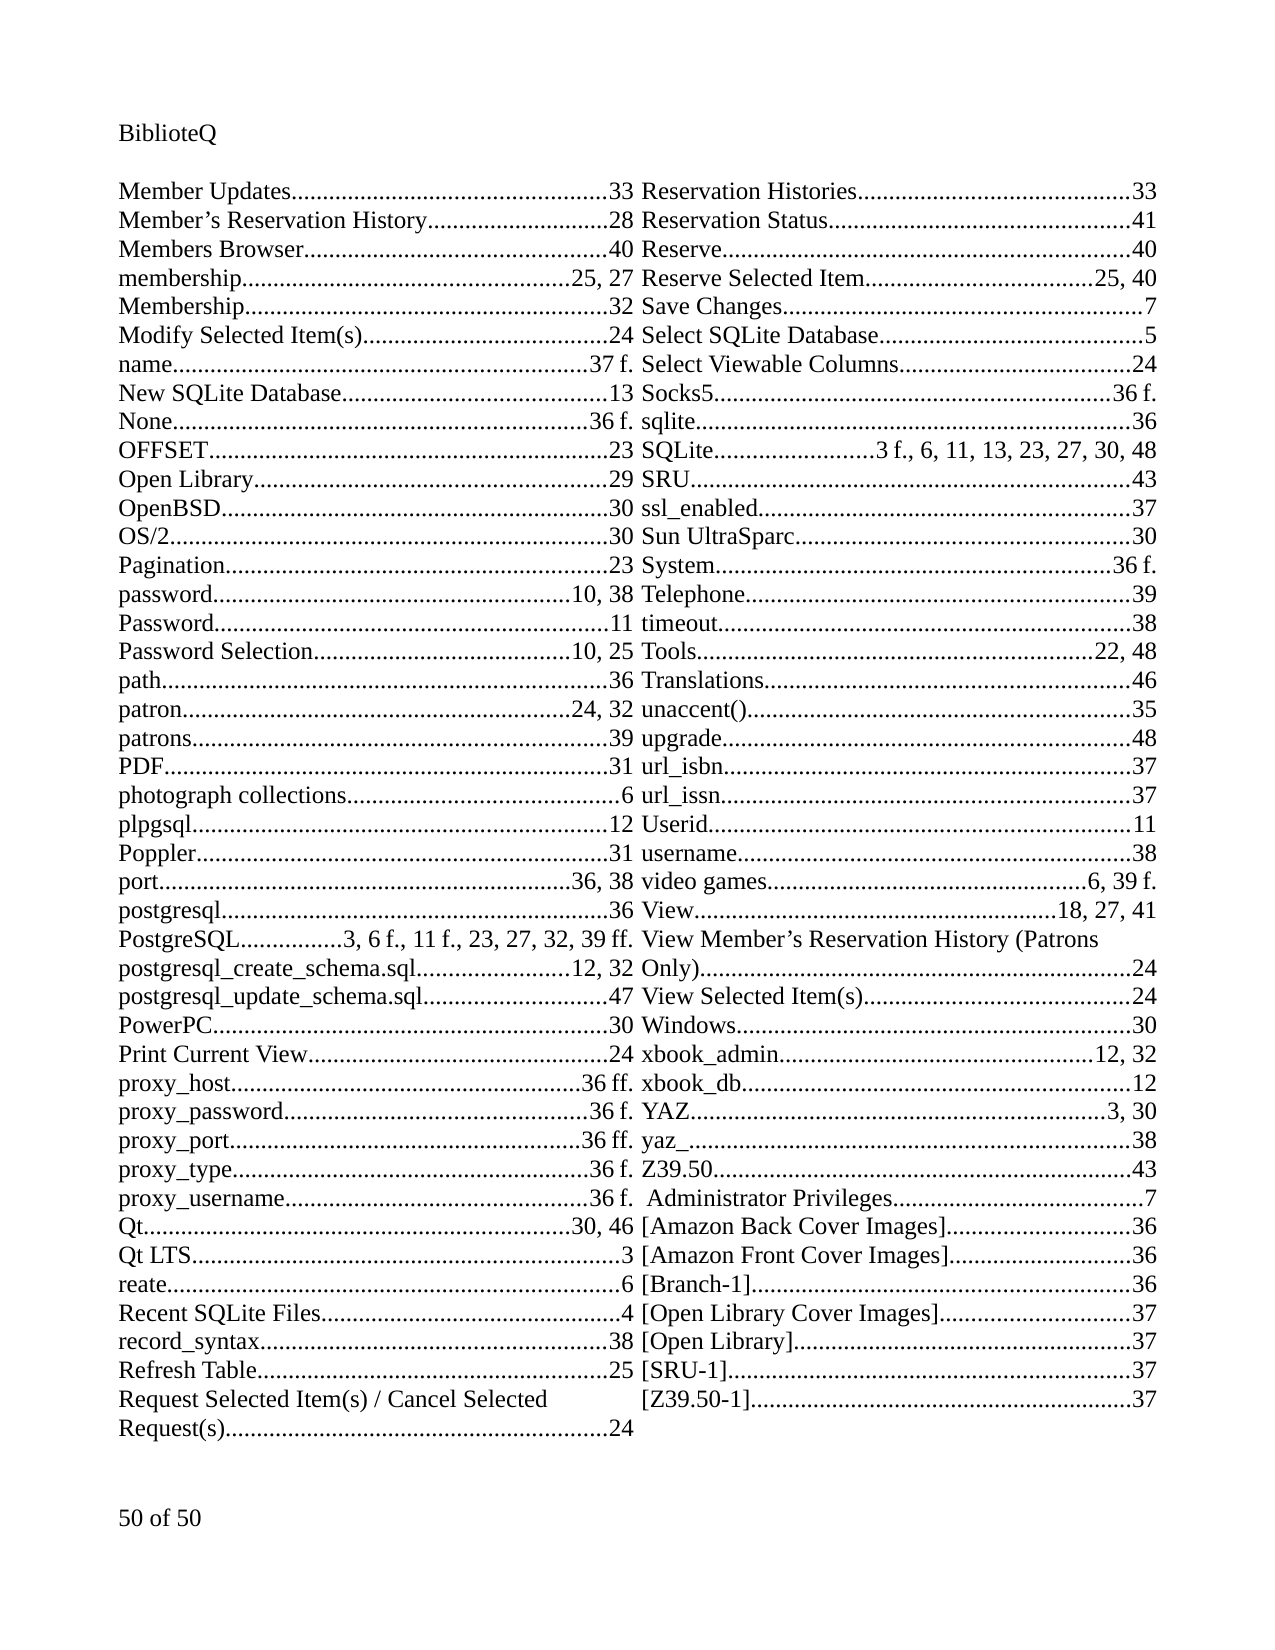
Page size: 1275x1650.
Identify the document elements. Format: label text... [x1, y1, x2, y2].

text Select SQLite Database 5 [641, 320, 1157, 349]
text Select Viewable Columns 24 [641, 349, 1157, 378]
text None 36 f. [118, 406, 634, 435]
text video games 6, 39 f. [641, 866, 1157, 895]
text Qt 30, 46 [118, 1211, 634, 1240]
text Windows 30 [641, 1010, 1157, 1039]
text sqlite 36 [641, 406, 1157, 435]
text reate 6 [118, 1269, 634, 1298]
text Pagination 23 [118, 550, 634, 579]
text url_issn 37 [641, 780, 1157, 809]
text Member’s Reservation History 28 [118, 205, 634, 234]
text upgrade 48 [641, 723, 1157, 751]
text proxy_username 36 f. [118, 1183, 634, 1211]
text username 38 [641, 838, 1157, 866]
text Refresh Table 25 [118, 1355, 634, 1384]
text Z39.50 43 [641, 1154, 1157, 1183]
text xbook_admin 12, 32 [641, 1039, 1157, 1068]
text port 36, 38 [118, 866, 634, 895]
text SQLite 3 f., 6, 11, 13, 23, 27, 30, 48 [641, 435, 1157, 464]
text Reserve Selected Item 25, 40 [641, 263, 1157, 291]
text Membership 32 [118, 291, 634, 320]
text plpgsql 12 [118, 809, 634, 838]
text postgresql_update_schema.sql 47 [118, 981, 634, 1010]
text password 10, 38 [118, 579, 634, 608]
text proxy_host 36 ff. [118, 1068, 634, 1096]
text View Member’s Reservation History (Patrons Only) 24 [641, 924, 1157, 981]
text patron 24, 32 [118, 694, 634, 723]
text postgresql 36 [118, 895, 634, 924]
text YAZ 3, 30 [641, 1096, 1157, 1125]
text postgresql_create_schema.sql 12, 32 [118, 953, 634, 981]
text proxy_password 36 f. [118, 1096, 634, 1125]
text [Open Library] 37 [641, 1326, 1157, 1355]
text proxy_port 36 ff. [118, 1125, 634, 1154]
text Open Library 29 [118, 464, 634, 493]
text SRU 43 [641, 464, 1157, 493]
text [Branch-1] 36 [641, 1269, 1157, 1298]
text path 36 [118, 665, 634, 694]
text membership 25, 27 [118, 263, 634, 291]
text Recent SQLite Files 4 [118, 1298, 634, 1326]
text PostgreSQL 3, 6 f., 11 f., 23, 27, 32, 39 ff. [118, 924, 634, 953]
text Reserve 40 [641, 234, 1157, 263]
text [Open Library Cover Images] 37 [641, 1298, 1157, 1326]
text Save Changes 7 [641, 291, 1157, 320]
text OpenBSD 30 [118, 493, 634, 521]
text PowerPC 30 [118, 1010, 634, 1039]
text Reservation Histories 33 [641, 176, 1157, 205]
text New SQLite Database 13 [118, 378, 634, 406]
text Socks5 36 f. [641, 378, 1157, 406]
text Password 11 [118, 608, 634, 636]
text Password Selection 10, 25 [118, 636, 634, 665]
text [Amazon Back Cover Images] 36 [641, 1211, 1157, 1240]
text Members Browser 40 [118, 234, 634, 263]
text System 36 f. [641, 550, 1157, 579]
text patrons 39 [118, 723, 634, 751]
text Telephone 39 [641, 579, 1157, 608]
text Tools 22, 48 [641, 636, 1157, 665]
text unaccent() 35 [641, 694, 1157, 723]
text Sun UltraSparc 30 [641, 521, 1157, 550]
text PDF 31 [118, 751, 634, 780]
text ssl_enabled 37 [641, 493, 1157, 521]
text yaz_ 38 [641, 1125, 1157, 1154]
text proxy_type 36 f. [118, 1154, 634, 1183]
text [SRU-1] 37 [641, 1355, 1157, 1384]
text View Selected Item(s) 24 [641, 981, 1157, 1010]
text photograph collections 6 [118, 780, 634, 809]
text Userid 11 [641, 809, 1157, 838]
text record_syntax 38 [118, 1326, 634, 1355]
text Modify Selected Item(s) 24 [118, 320, 634, 349]
text url_isbn 37 [641, 751, 1157, 780]
text Reservation Status 41 [641, 205, 1157, 234]
text name 37 f. [118, 349, 634, 378]
text [Amazon Front Cover Images] 36 [641, 1240, 1157, 1269]
text Qt LTS 3 [118, 1240, 634, 1269]
text timeout 38 [641, 608, 1157, 636]
text Print Current View 24 [118, 1039, 634, 1068]
text Member Updates 33 [118, 176, 634, 205]
text View 18, 27, 41 [641, 895, 1157, 924]
text Administrator Privileges 7 [641, 1183, 1157, 1211]
text Request Selected Item(s) / Cancel Selected Request(s) 24 [118, 1384, 634, 1441]
text [Z39.50-1] 37 [641, 1384, 1157, 1413]
text OS/2 30 [118, 521, 634, 550]
text Poppler 31 [118, 838, 634, 866]
text xbook_db 12 [641, 1068, 1157, 1096]
text OFFSET 23 [118, 435, 634, 464]
text Translations 46 [641, 665, 1157, 694]
